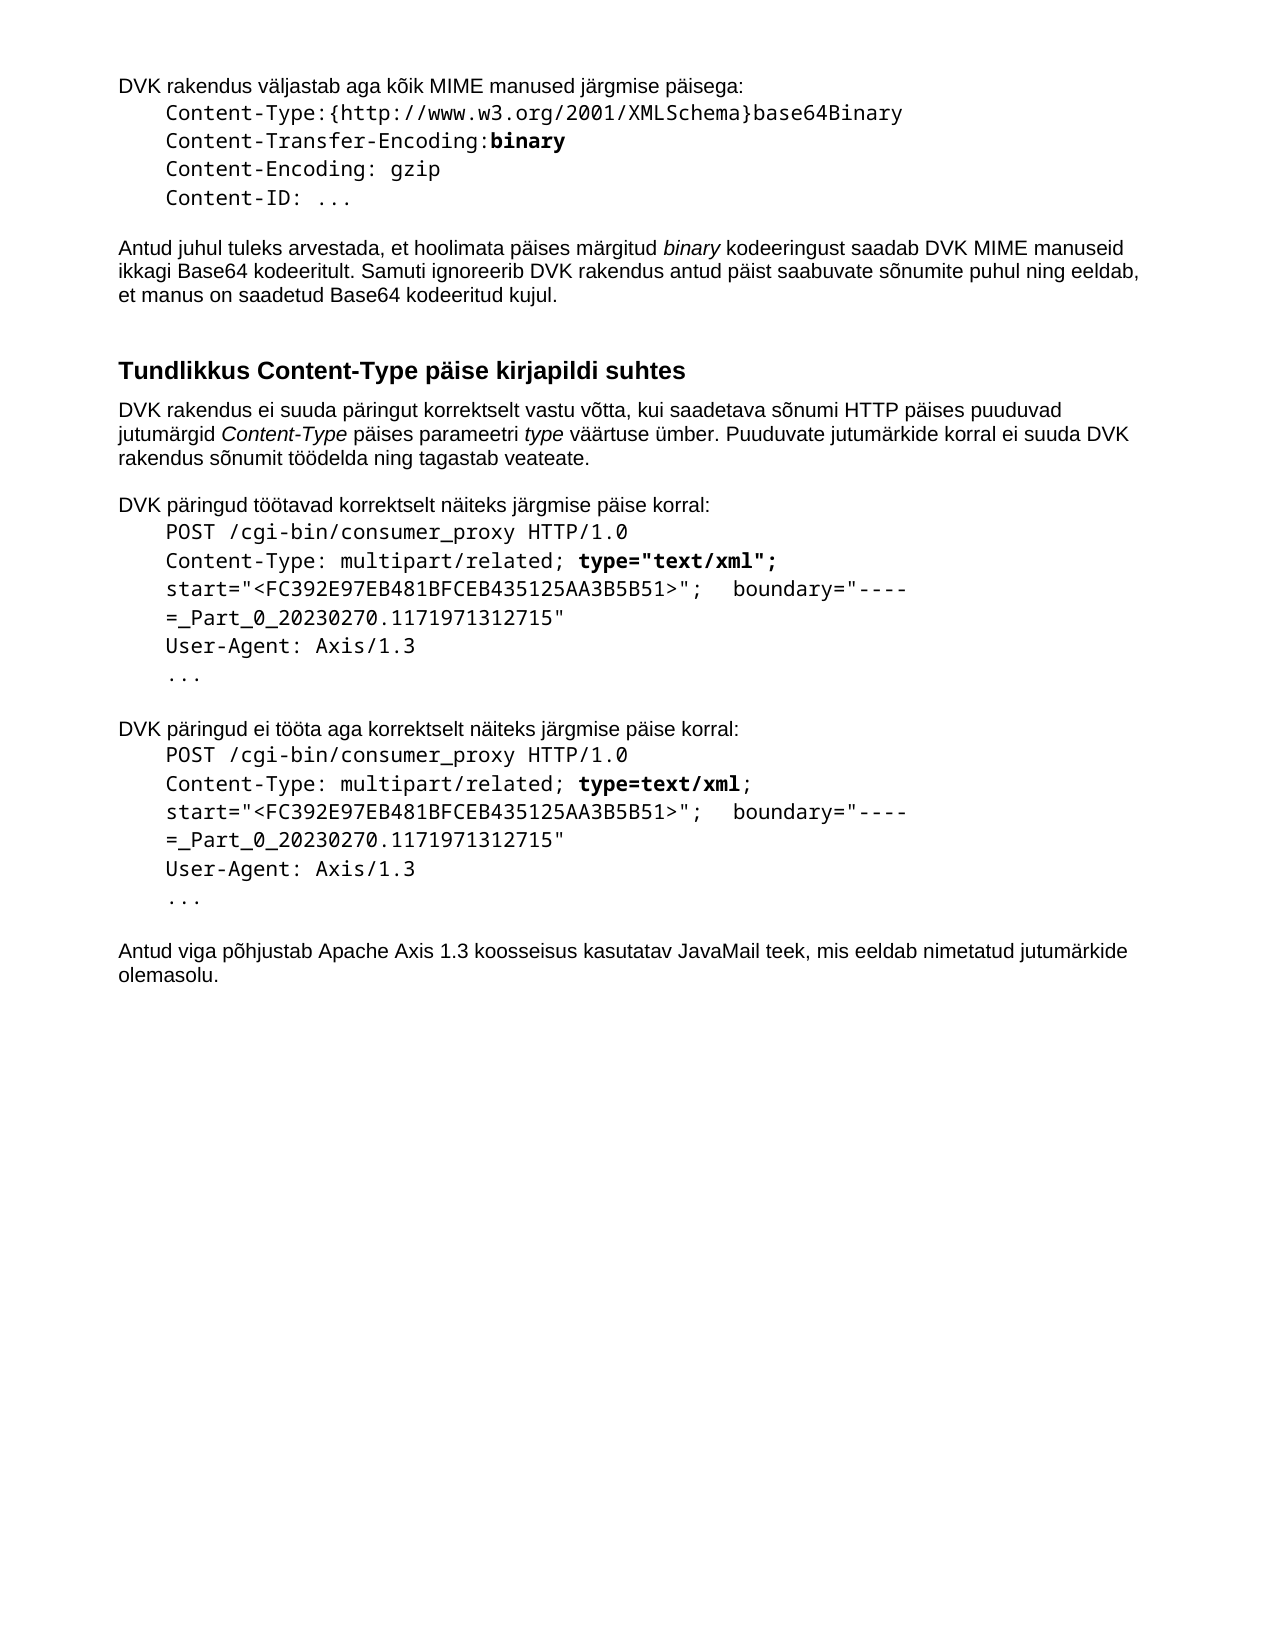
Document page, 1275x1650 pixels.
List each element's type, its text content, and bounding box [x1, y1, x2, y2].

text ... [165, 659, 1157, 688]
text User-Agent: Axis/1.3 [165, 854, 1157, 882]
text Content-Transfer-Encoding:binary [165, 126, 1157, 154]
text Content-Type:{http://www.w3.org/2001/XMLSchema}base64Binary [165, 98, 1157, 126]
text DVK rakendus väljastab aga kõik MIME manused järgmise päisega: [118, 74, 1157, 98]
text User-Agent: Axis/1.3 [165, 631, 1157, 659]
text POST /cgi-bin/consumer_proxy HTTP/1.0 [165, 517, 1157, 546]
text DVK rakendus ei suuda päringut korrektselt vastu võtta, kui saadetava sõnumi HTTP päises puuduvad jutumärgid Content-Type päises parameetri type väärtuse ümber. Puuduvate jutumärkide korral ei suuda DVK rakendus sõnumit töödelda ning tagastab veateate. [118, 397, 1157, 469]
text ... [165, 882, 1157, 911]
text Antud juhul tuleks arvestada, et hoolimata päises märgitud binary kodeeringust saadab DVK MIME manuseid ikkagi Base64 kodeeritult. Samuti ignoreerib DVK rakendus antud päist saabuvate sõnumite puhul ning eeldab, et manus on saadetud Base64 kodeeritud kujul. [118, 235, 1157, 307]
text Content-ID: ... [165, 183, 1157, 211]
subtitle Tundlikkus Content-Type päise kirjapildi suhtes [118, 356, 1157, 385]
text Content-Type: multipart/related; type="text/xml"; start="<FC392E97EB481BFCEB435125AA3B5B51>"; boundary="----=_Part_0_20230270.1171971312715" [165, 546, 1157, 631]
text Content-Encoding: gzip [165, 154, 1157, 183]
text Antud viga põhjustab Apache Axis 1.3 koosseisus kasutatav JavaMail teek, mis eeldab nimetatud jutumärkide olemasolu. [118, 939, 1157, 987]
text POST /cgi-bin/consumer_proxy HTTP/1.0 [165, 740, 1157, 769]
text DVK päringud ei tööta aga korrektselt näiteks järgmise päise korral: [118, 716, 1157, 740]
text Content-Type: multipart/related; type=text/xml; start="<FC392E97EB481BFCEB435125AA3B5B51>"; boundary="----=_Part_0_20230270.1171971312715" [165, 769, 1157, 854]
text DVK päringud töötavad korrektselt näiteks järgmise päise korral: [118, 493, 1157, 517]
